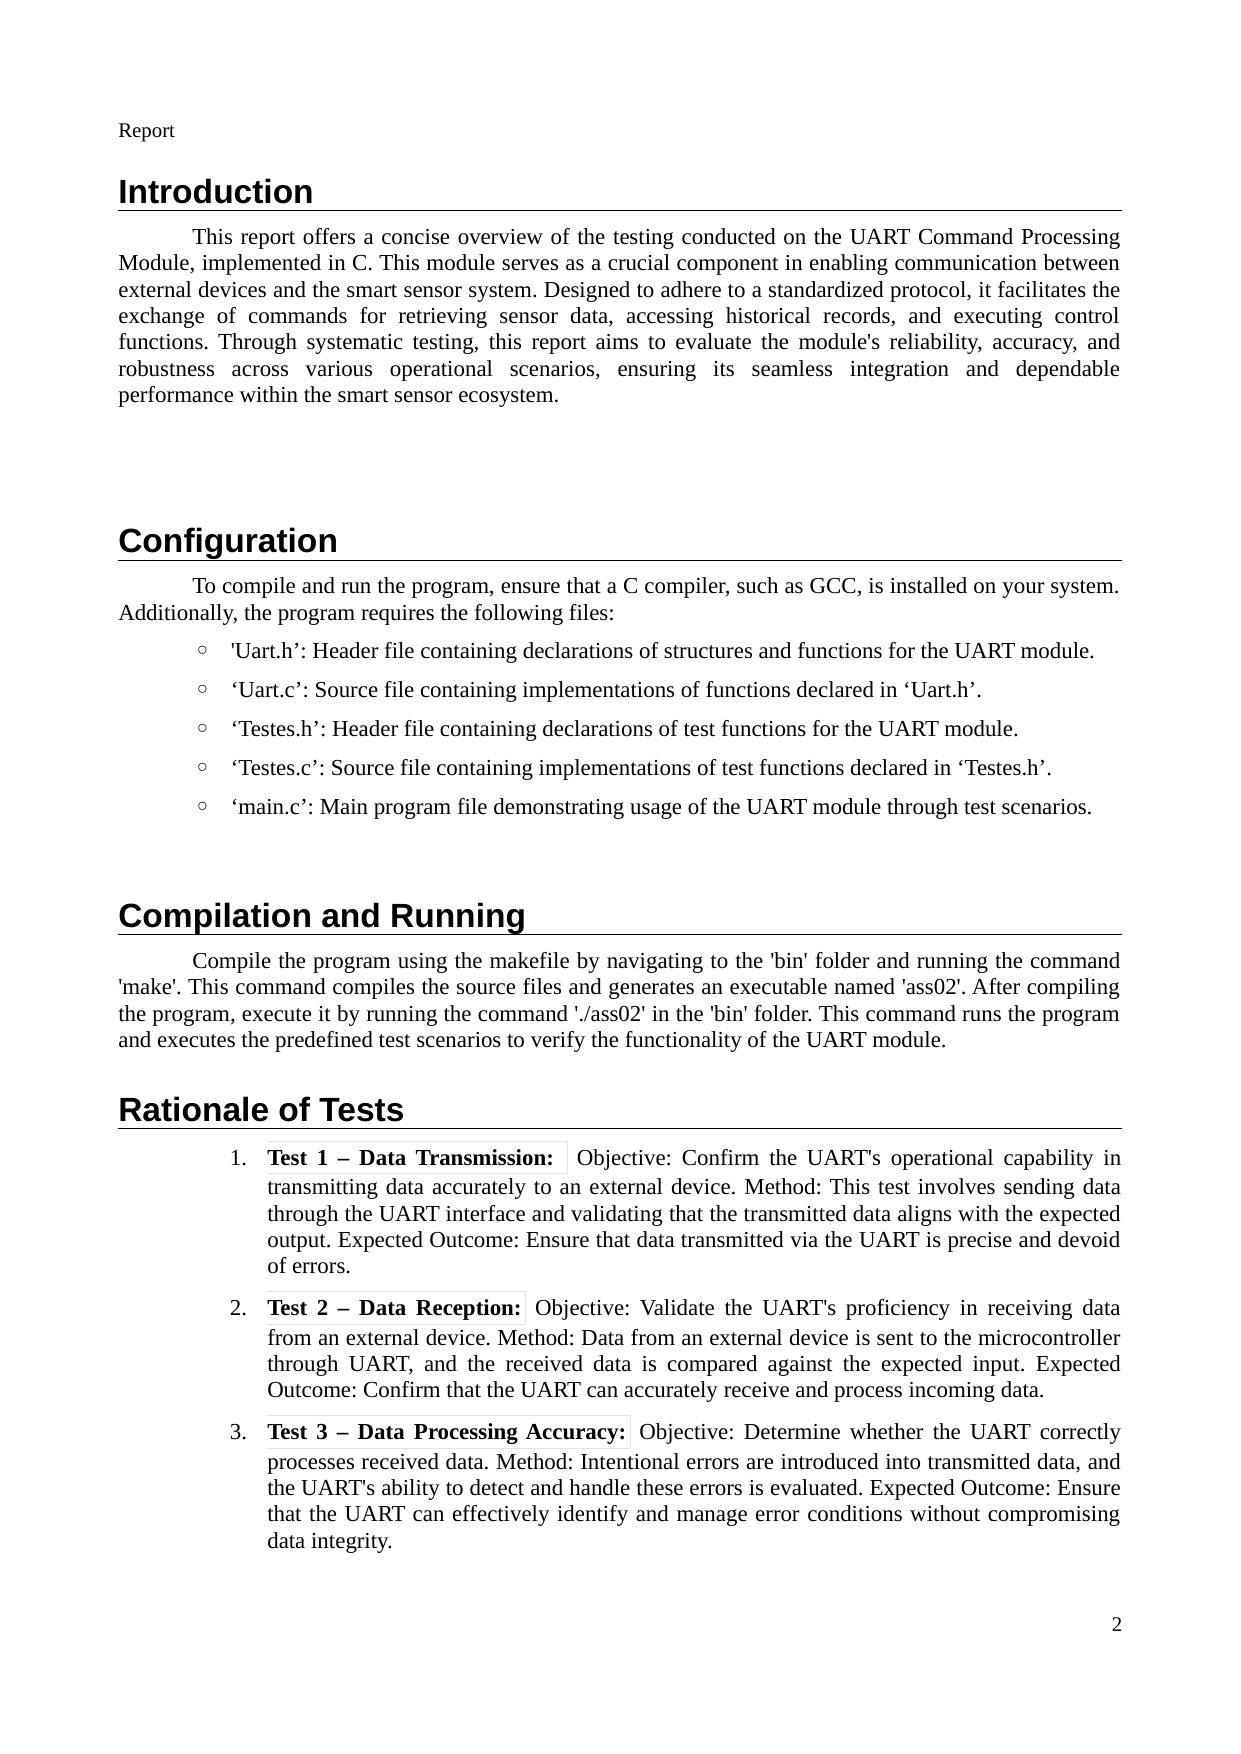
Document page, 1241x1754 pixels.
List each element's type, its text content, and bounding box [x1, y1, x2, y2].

list 'Uart.h’: Header file containing declarations of structures and functions for the UART module. [193, 637, 1122, 664]
list ‘main.c’: Main program file demonstrating usage of the UART module through test scenarios. [193, 793, 1122, 819]
text This report offers a concise overview of the testing conducted on the UART Command Processing Module, implemented in C. This module serves as a crucial component in enabling communication between external devices and the smart sensor system. Designed to adhere to a standardized protocol, it facilitates the exchange of commands for retrieving sensor data, accessing historical records, and executing control functions. Through systematic testing, this report aims to evaluate the module's reliability, accuracy, and robustness across various operational scenarios, ensuring its seamless integration and dependable performance within the smart sensor ecosystem. [118, 223, 1122, 407]
text To compile and run the program, ensure that a C compiler, such as GCC, is installed on your system. Additionally, the program requires the following files: [118, 572, 1122, 625]
subtitle Rationale of Tests [118, 1090, 1122, 1128]
list ‘Testes.c’: Source file containing implementations of test functions declared in ‘Testes.h’. [193, 754, 1122, 780]
subtitle Compilation and Running [118, 896, 1122, 934]
subtitle Configuration [118, 521, 1122, 560]
list ‘Testes.h’: Header file containing declarations of test functions for the UART module. [193, 715, 1122, 742]
list Test 1 – Data Transmission: Objective: Confirm the UART's operational capability in transmitting data accurately to an external device. Method: This test involves sending data through the UART interface and validating that the transmitted data aligns with the expected output. Expected Outcome: Ensure that data transmitted via the UART is precise and devoid of errors. [229, 1141, 1122, 1279]
list Test 3 – Data Processing Accuracy: Objective: Determine whether the UART correctly processes received data. Method: Intentional errors are introduced into transmitted data, and the UART's ability to detect and handle these errors is evaluated. Expected Outcome: Ensure that the UART can effectively identify and manage error conditions without compromising data integrity. [229, 1415, 1122, 1553]
list Test 2 – Data Reception: Objective: Validate the UART's proficiency in receiving data from an external device. Method: Data from an external device is sent to the microcontroller through UART, and the received data is compared against the expected input. Expected Outcome: Confirm that the UART can accurately receive and process incoming data. [229, 1291, 1122, 1403]
list ‘Uart.c’: Source file containing implementations of functions declared in ‘Uart.h’. [193, 676, 1122, 703]
text Compile the program using the makefile by navigating to the 'bin' folder and running the command 'make'. This command compiles the source files and generates an executable named 'ass02'. After compiling the program, execute it by running the command './ass02' in the 'bin' folder. This command runs the program and executes the predefined test scenarios to verify the functionality of the UART module. [118, 947, 1122, 1052]
subtitle Introduction [118, 172, 1122, 210]
